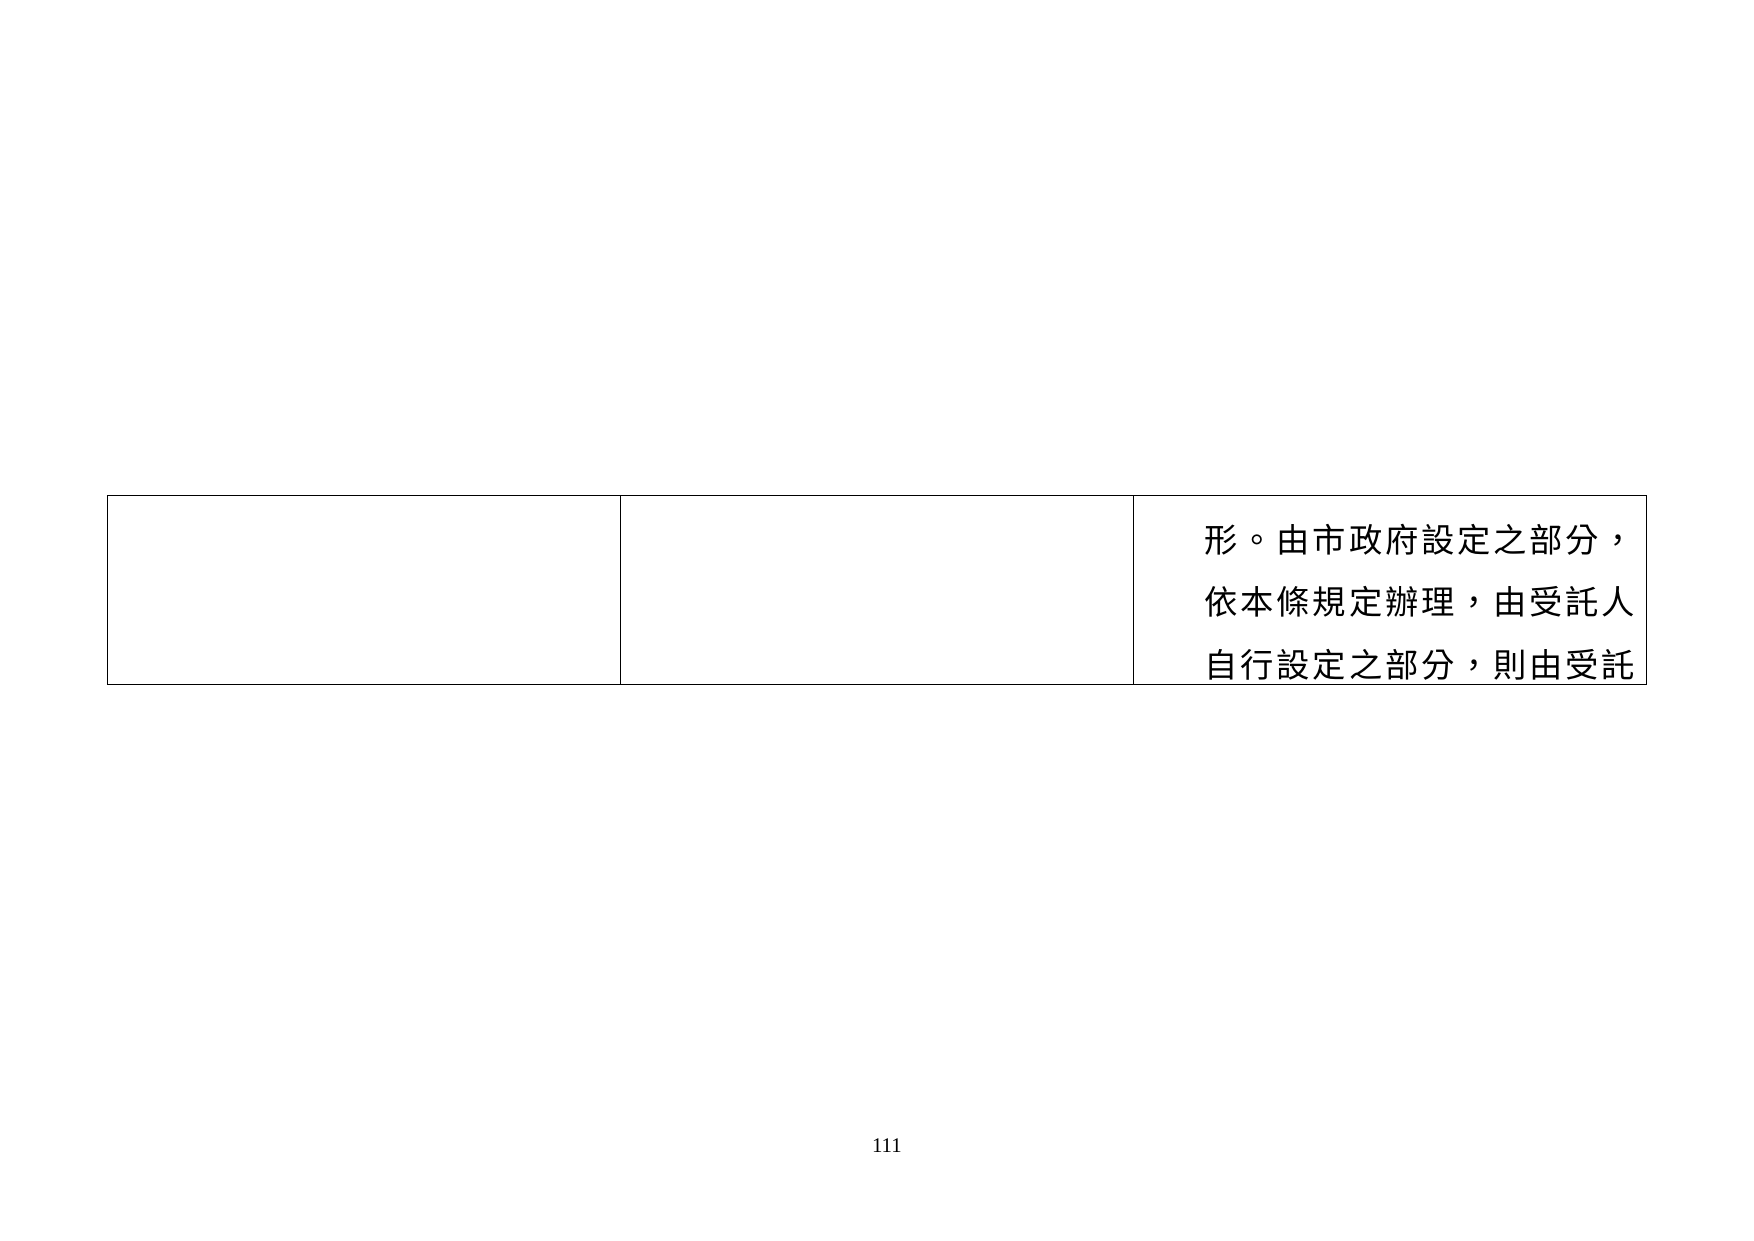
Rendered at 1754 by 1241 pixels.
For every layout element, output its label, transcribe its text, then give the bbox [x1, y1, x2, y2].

table_cell 形。由市政府設定之部分，依本條規定辦理，由受託人自行設定之部分，則由受託 [1134, 496, 1646, 684]
table_cell [621, 496, 1133, 684]
table_cell [108, 496, 620, 684]
